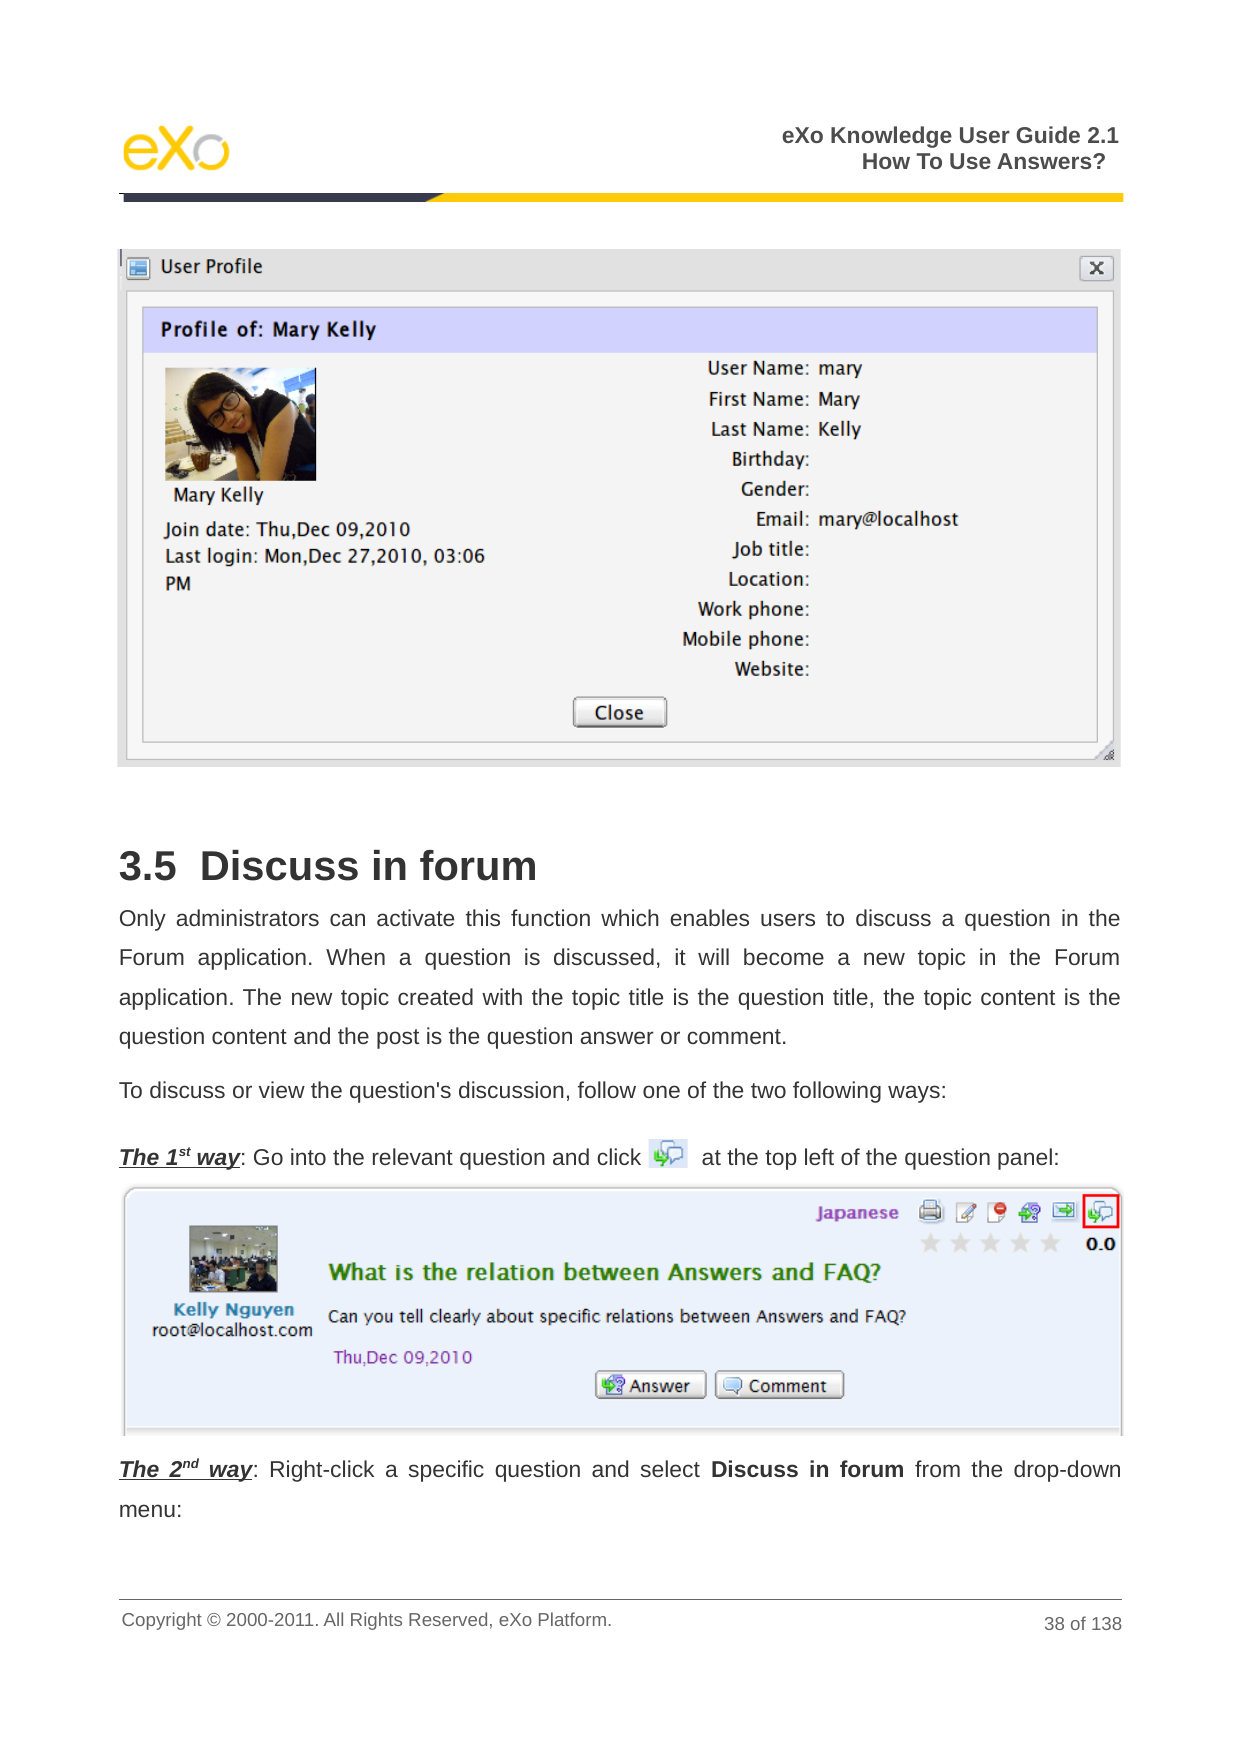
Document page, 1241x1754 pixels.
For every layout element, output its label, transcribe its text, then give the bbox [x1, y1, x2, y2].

picture [120, 1183, 1124, 1436]
picture [117, 249, 1121, 767]
picture [648, 1139, 688, 1168]
picture [123, 125, 230, 171]
subtitle Discuss in forum [118, 842, 1122, 889]
text To discuss or view the question's discussion, follow one of the two following ways: [118, 1077, 1122, 1104]
text The 2nd way: Right-click a specific question and select Discuss in forum from the drop-down menu: [118, 1436, 1122, 1522]
text Only administrators can activate this function which enables users to discuss a question in the Forum application. When a question is discussed, it will become a new topic in the Forum application. The new topic created with the topic title is the question title, the topic content is the question content and the post is the question answer or comment. [118, 904, 1122, 1049]
picture [123, 193, 1124, 202]
text The 1st way: Go into the relevant question and click at the top left of the question panel: [118, 1132, 1122, 1175]
